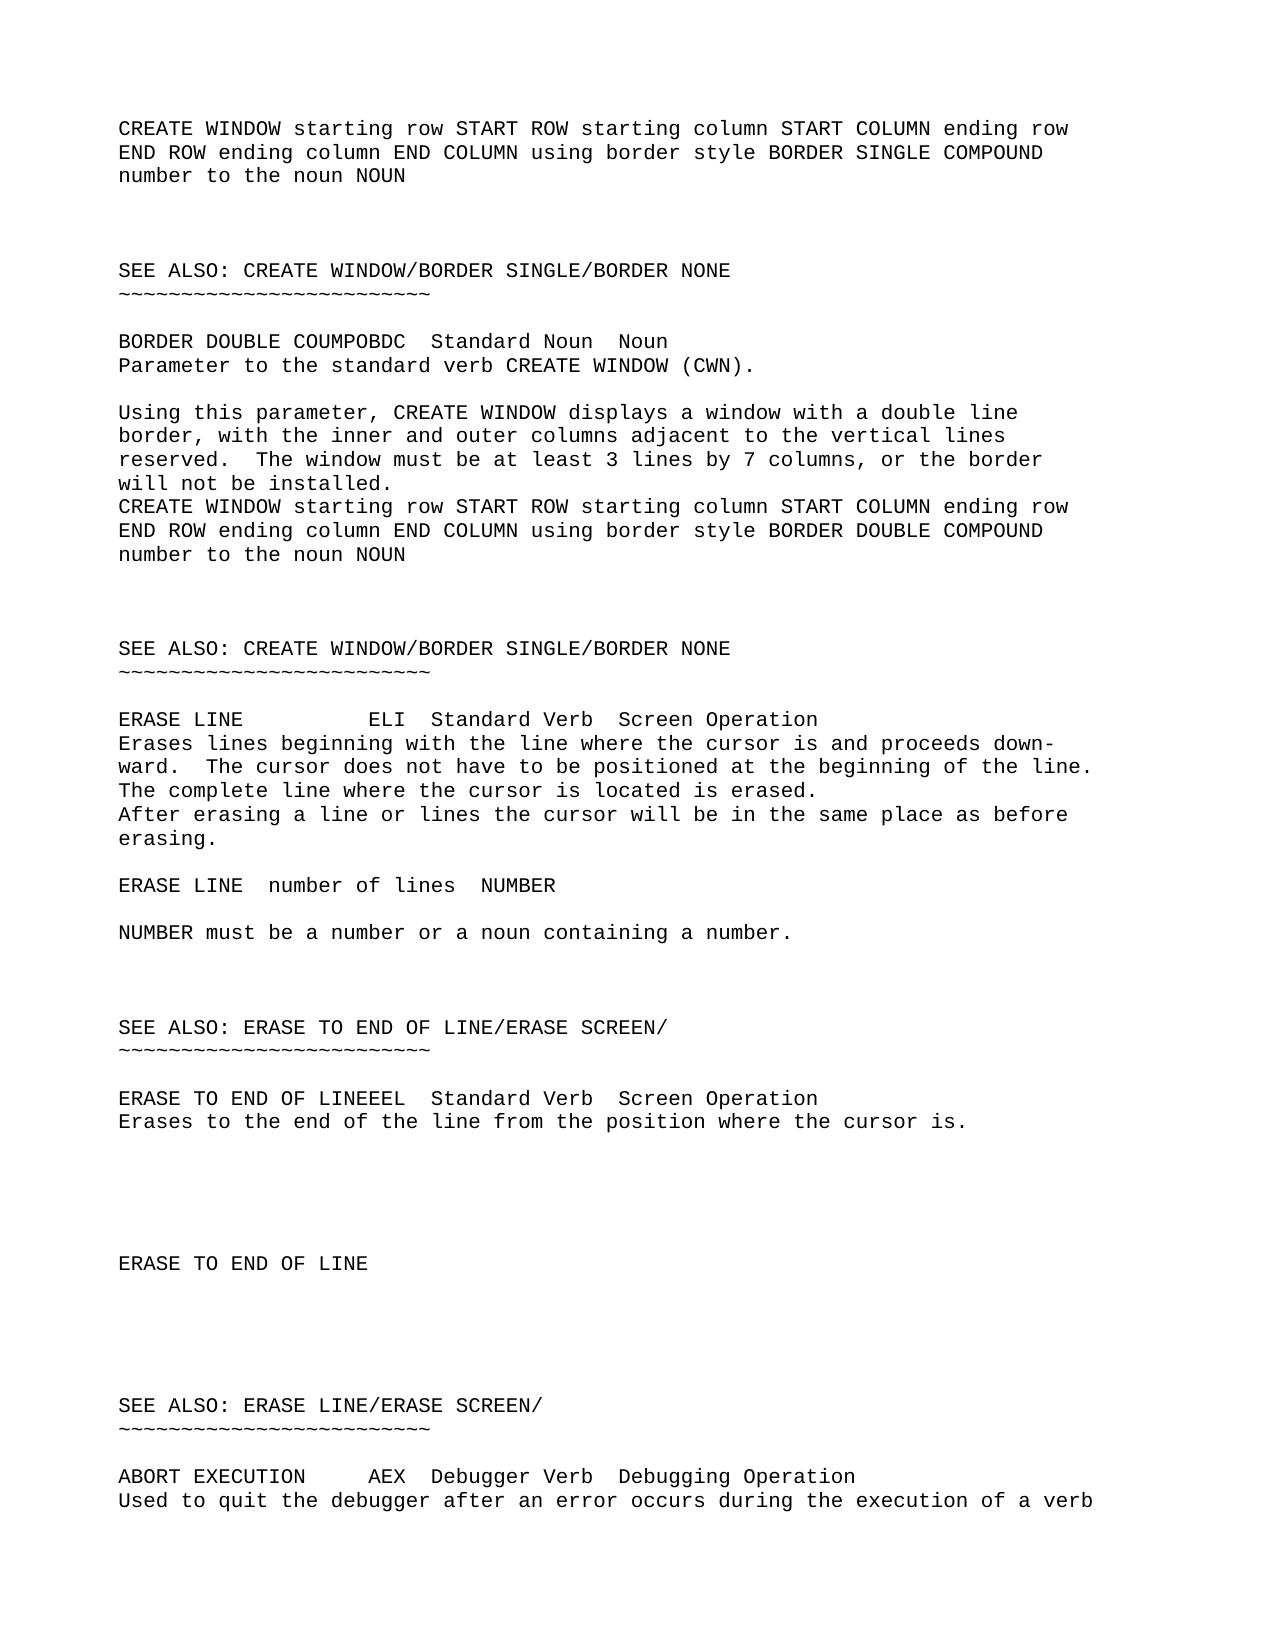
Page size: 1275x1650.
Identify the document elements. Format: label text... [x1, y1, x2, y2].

text Erases to the end of the line from the position where the cursor is. [118, 1111, 1157, 1135]
text Used to quit the debugger after an error occurs during the execution of a verb [118, 1489, 1157, 1513]
text SEE ALSO: CREATE WINDOW/BORDER SINGLE/BORDER NONE [118, 638, 1157, 662]
text Parameter to the standard verb CREATE WINDOW (CWN). [118, 354, 1157, 378]
text number to the noun NOUN [118, 544, 1157, 567]
text The complete line where the cursor is located is erased. [118, 780, 1157, 804]
text ~~~~~~~~~~~~~~~~~~~~~~~~~ [118, 1419, 1157, 1442]
text After erasing a line or lines the cursor will be in the same place as before [118, 804, 1157, 827]
text CREATE WINDOW starting row START ROW starting column START COLUMN ending row [118, 118, 1157, 142]
text SEE ALSO: ERASE TO END OF LINE/ERASE SCREEN/ [118, 1017, 1157, 1040]
text reserved. The window must be at least 3 lines by 7 columns, or the border [118, 449, 1157, 473]
text ERASE LINE ELI Standard Verb Screen Operation [118, 709, 1157, 733]
text CREATE WINDOW starting row START ROW starting column START COLUMN ending row [118, 496, 1157, 520]
text will not be installed. [118, 473, 1157, 496]
text border, with the inner and outer columns adjacent to the vertical lines [118, 426, 1157, 449]
text ABORT EXECUTION AEX Debugger Verb Debugging Operation [118, 1466, 1157, 1489]
text number to the noun NOUN [118, 165, 1157, 189]
text END ROW ending column END COLUMN using border style BORDER DOUBLE COMPOUND [118, 520, 1157, 544]
text BORDER DOUBLE COUMPOBDC Standard Noun Noun [118, 331, 1157, 354]
text END ROW ending column END COLUMN using border style BORDER SINGLE COMPOUND [118, 142, 1157, 165]
text Erases lines beginning with the line where the cursor is and proceeds down- [118, 733, 1157, 757]
text SEE ALSO: CREATE WINDOW/BORDER SINGLE/BORDER NONE [118, 260, 1157, 284]
text NUMBER must be a number or a noun containing a number. [118, 922, 1157, 946]
text ~~~~~~~~~~~~~~~~~~~~~~~~~ [118, 662, 1157, 686]
text Using this parameter, CREATE WINDOW displays a window with a double line [118, 402, 1157, 426]
text ~~~~~~~~~~~~~~~~~~~~~~~~~ [118, 1040, 1157, 1064]
text ~~~~~~~~~~~~~~~~~~~~~~~~~ [118, 284, 1157, 307]
text SEE ALSO: ERASE LINE/ERASE SCREEN/ [118, 1395, 1157, 1419]
text ERASE TO END OF LINE [118, 1253, 1157, 1277]
text ERASE TO END OF LINEEEL Standard Verb Screen Operation [118, 1088, 1157, 1111]
text ERASE LINE number of lines NUMBER [118, 875, 1157, 898]
text ward. The cursor does not have to be positioned at the beginning of the line. [118, 757, 1157, 780]
text erasing. [118, 827, 1157, 851]
